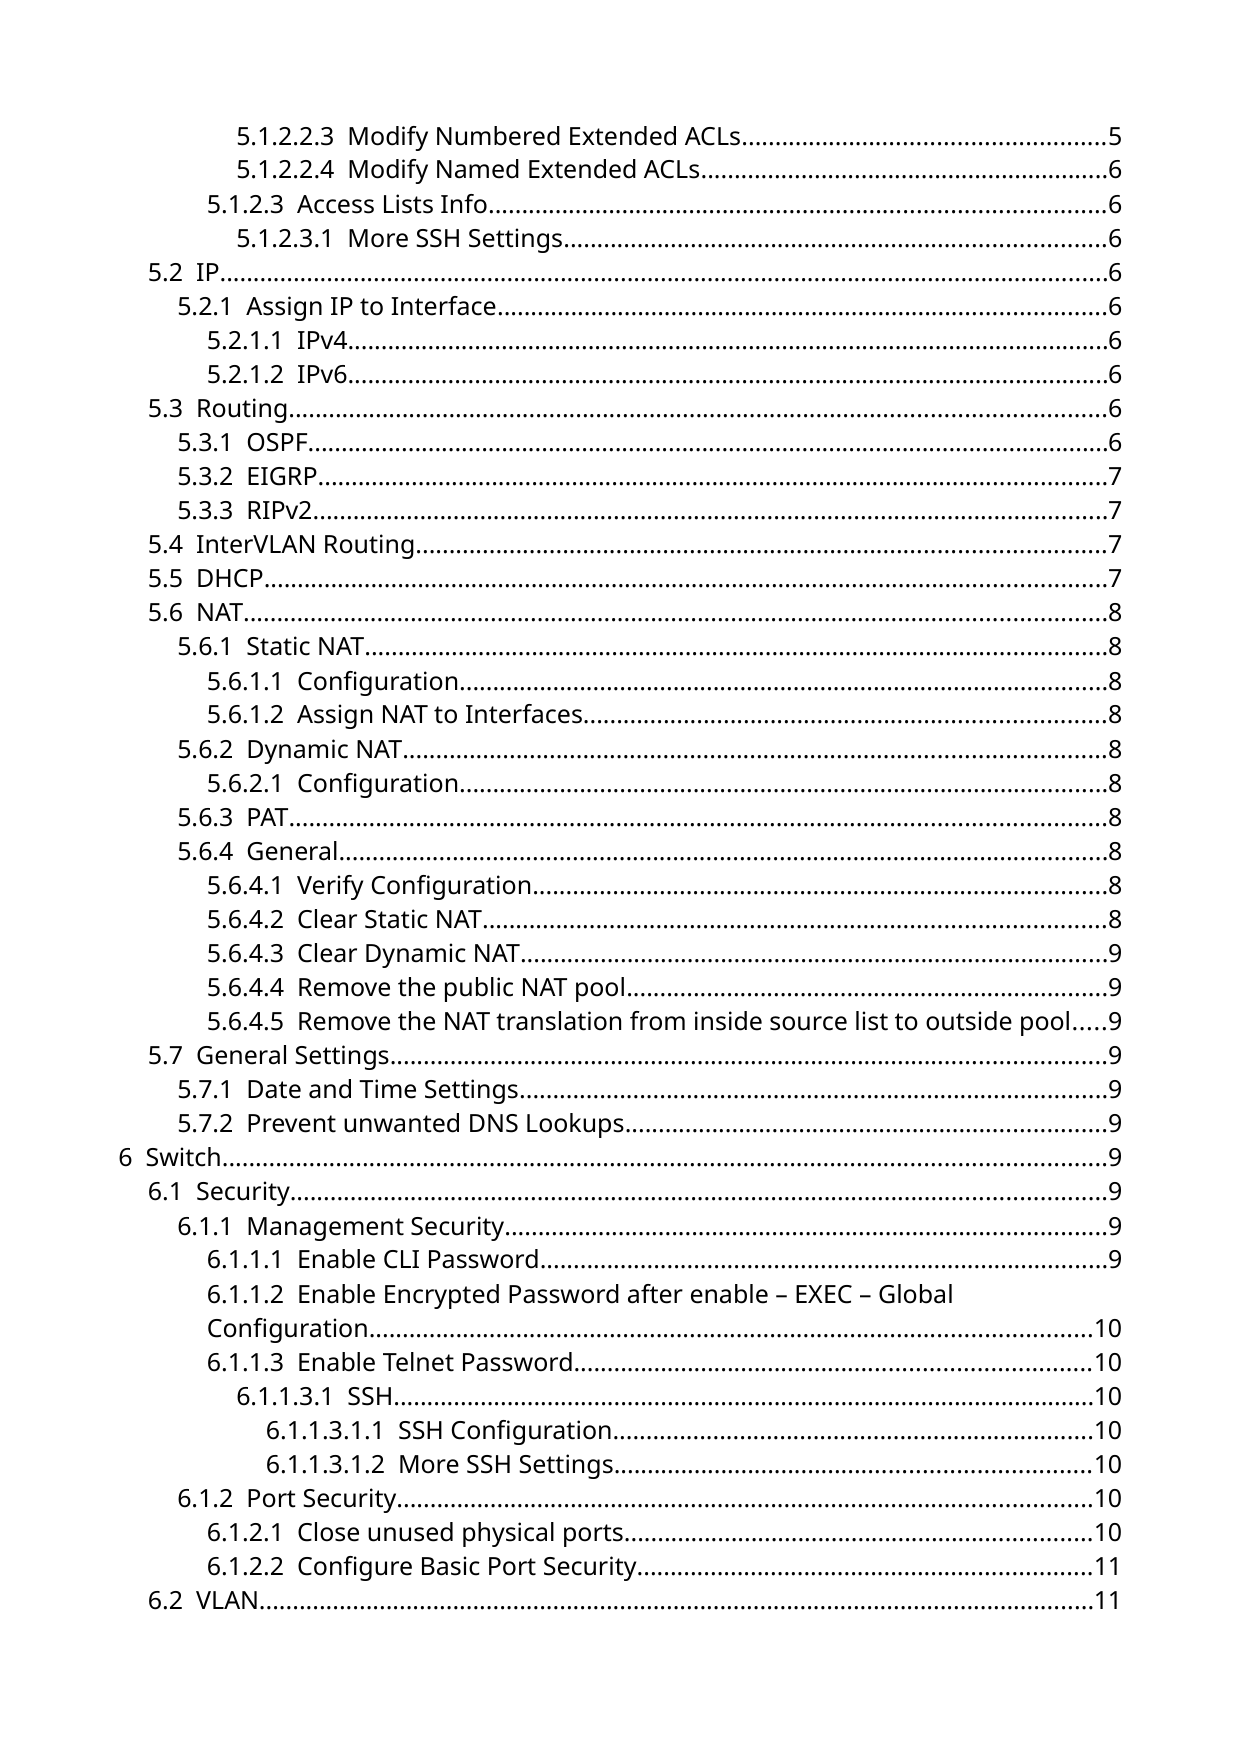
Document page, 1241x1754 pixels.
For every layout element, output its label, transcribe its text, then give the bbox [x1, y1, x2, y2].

text 5.6.1.1 Configuration 8 [207, 663, 1122, 697]
text 5.7.2 Prevent unwanted DNS Lookups 9 [177, 1106, 1122, 1140]
text 6.2 VLAN 11 [148, 1583, 1122, 1617]
text 5.5 DHCP 7 [148, 561, 1122, 595]
text 6.1.2.1 Close unused physical ports 10 [207, 1515, 1122, 1549]
text 5.6.1 Static NAT 8 [177, 629, 1122, 663]
text 5.7 General Settings 9 [148, 1038, 1122, 1072]
text 5.1.2.2.3 Modify Numbered Extended ACLs 5 [236, 118, 1122, 152]
text 6.1.1.3.1 SSH 10 [236, 1378, 1122, 1412]
text 5.6.1.2 Assign NAT to Interfaces 8 [207, 697, 1122, 731]
text 5.2.1.1 IPv4 6 [207, 322, 1122, 357]
text 6.1.1.3 Enable Telnet Password 10 [207, 1344, 1122, 1378]
text 5.7.1 Date and Time Settings 9 [177, 1072, 1122, 1106]
text 5.1.2.2.4 Modify Named Extended ACLs 6 [236, 152, 1122, 186]
text 5.1.2.3.1 More SSH Settings 6 [236, 220, 1122, 254]
text 6.1.1 Management Security 9 [177, 1208, 1122, 1242]
text 5.6.4.5 Remove the NAT translation from inside source list to outside pool 9 [207, 1004, 1122, 1038]
text 6.1.1.2 Enable Encrypted Password after enable – EXEC – Global Configuration 10 [207, 1276, 1122, 1344]
text 6.1.1.3.1.2 More SSH Settings 10 [266, 1447, 1122, 1481]
text 6.1.1.3.1.1 SSH Configuration 10 [266, 1412, 1122, 1447]
text 6.1 Security 9 [148, 1174, 1122, 1208]
text 5.6.4 General 8 [177, 833, 1122, 867]
text 5.3 Routing 6 [148, 391, 1122, 425]
text 5.3.1 OSPF 6 [177, 425, 1122, 459]
text 5.6.2 Dynamic NAT 8 [177, 731, 1122, 765]
text 5.6 NAT 8 [148, 595, 1122, 629]
text 5.6.3 PAT 8 [177, 799, 1122, 833]
text 5.4 InterVLAN Routing 7 [148, 527, 1122, 561]
text 5.1.2.3 Access Lists Info 6 [207, 186, 1122, 220]
text 5.2 IP 6 [148, 254, 1122, 288]
text 6.1.2 Port Security 10 [177, 1481, 1122, 1515]
text 5.3.2 EIGRP 7 [177, 459, 1122, 493]
text 5.6.4.4 Remove the public NAT pool 9 [207, 970, 1122, 1004]
text 5.2.1.2 IPv6 6 [207, 357, 1122, 391]
text 5.2.1 Assign IP to Interface 6 [177, 288, 1122, 322]
text 5.6.4.3 Clear Dynamic NAT 9 [207, 936, 1122, 970]
text 6.1.2.2 Configure Basic Port Security 11 [207, 1549, 1122, 1583]
text 5.6.4.1 Verify Configuration 8 [207, 867, 1122, 902]
text 6.1.1.1 Enable CLI Password 9 [207, 1242, 1122, 1276]
text 6 Switch 9 [118, 1140, 1122, 1174]
text 5.6.4.2 Clear Static NAT 8 [207, 902, 1122, 936]
text 5.3.3 RIPv2 7 [177, 493, 1122, 527]
text 5.6.2.1 Configuration 8 [207, 765, 1122, 799]
